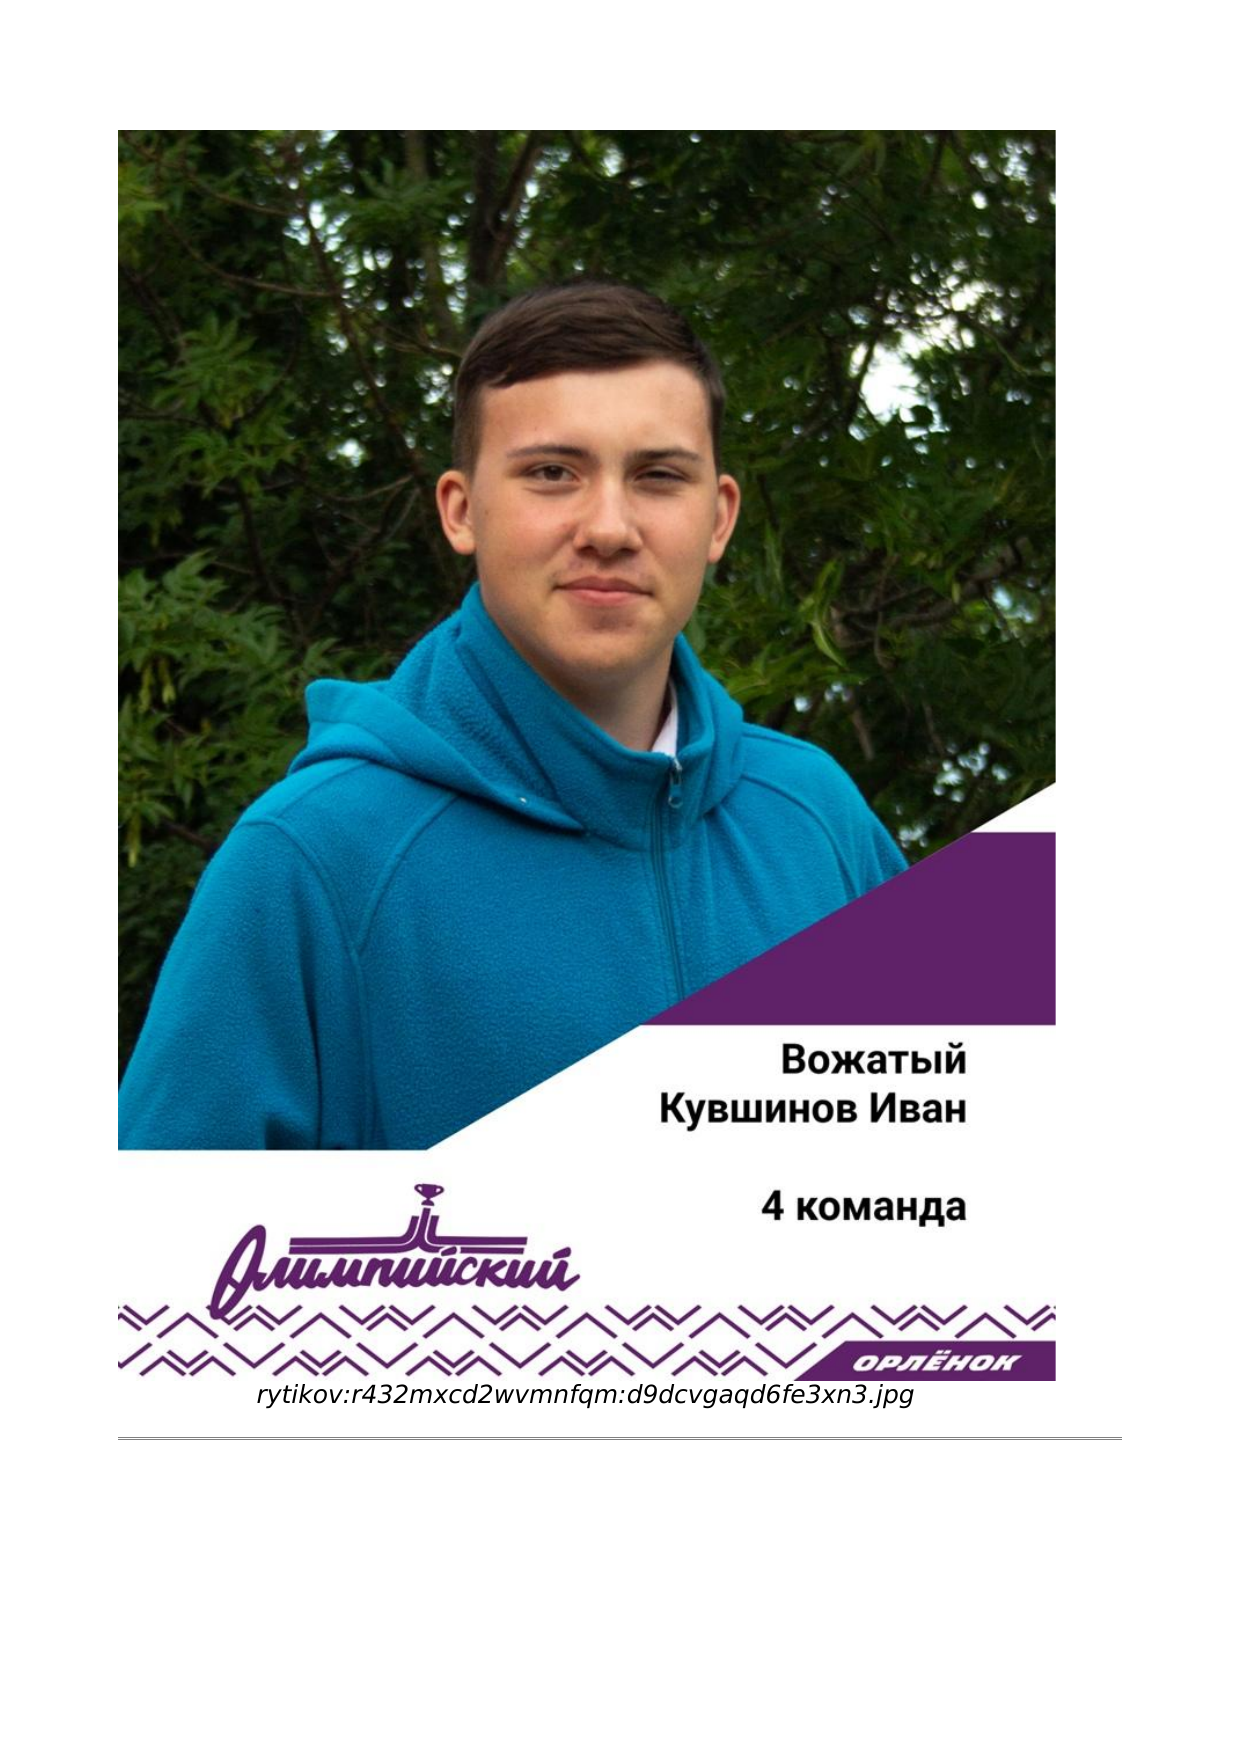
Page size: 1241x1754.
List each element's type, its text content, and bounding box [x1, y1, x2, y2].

picture [519, 798, 526, 804]
picture [723, 840, 732, 852]
picture [709, 761, 714, 776]
picture [367, 1047, 375, 1056]
picture [348, 983, 362, 1038]
picture [453, 1070, 467, 1074]
picture [730, 853, 734, 864]
picture [636, 776, 644, 781]
picture [302, 951, 327, 1144]
picture [416, 1006, 432, 1015]
picture [570, 739, 576, 746]
picture [345, 957, 351, 964]
picture [631, 759, 647, 764]
picture [720, 795, 728, 807]
picture [267, 1112, 282, 1117]
picture [304, 766, 321, 774]
picture [582, 796, 592, 804]
picture [606, 838, 619, 846]
picture [471, 727, 488, 740]
picture [471, 1001, 484, 1006]
picture [588, 743, 627, 785]
picture [705, 806, 728, 841]
picture [752, 780, 766, 786]
picture [118, 130, 1056, 1381]
picture [620, 794, 635, 799]
picture [475, 677, 544, 796]
text rytikov:r432mxcd2wvmnfqm:d9dcvgaqd6fe3xn3.jpg [118, 1381, 1056, 1410]
picture [592, 830, 604, 839]
picture [397, 1076, 401, 1091]
picture [459, 978, 472, 990]
picture [415, 1077, 420, 1092]
picture [434, 1011, 445, 1019]
picture [451, 1120, 463, 1126]
picture [375, 1021, 395, 1056]
picture [489, 737, 507, 761]
picture [431, 1052, 450, 1056]
picture [427, 817, 437, 828]
picture [434, 982, 439, 991]
picture [294, 751, 589, 843]
